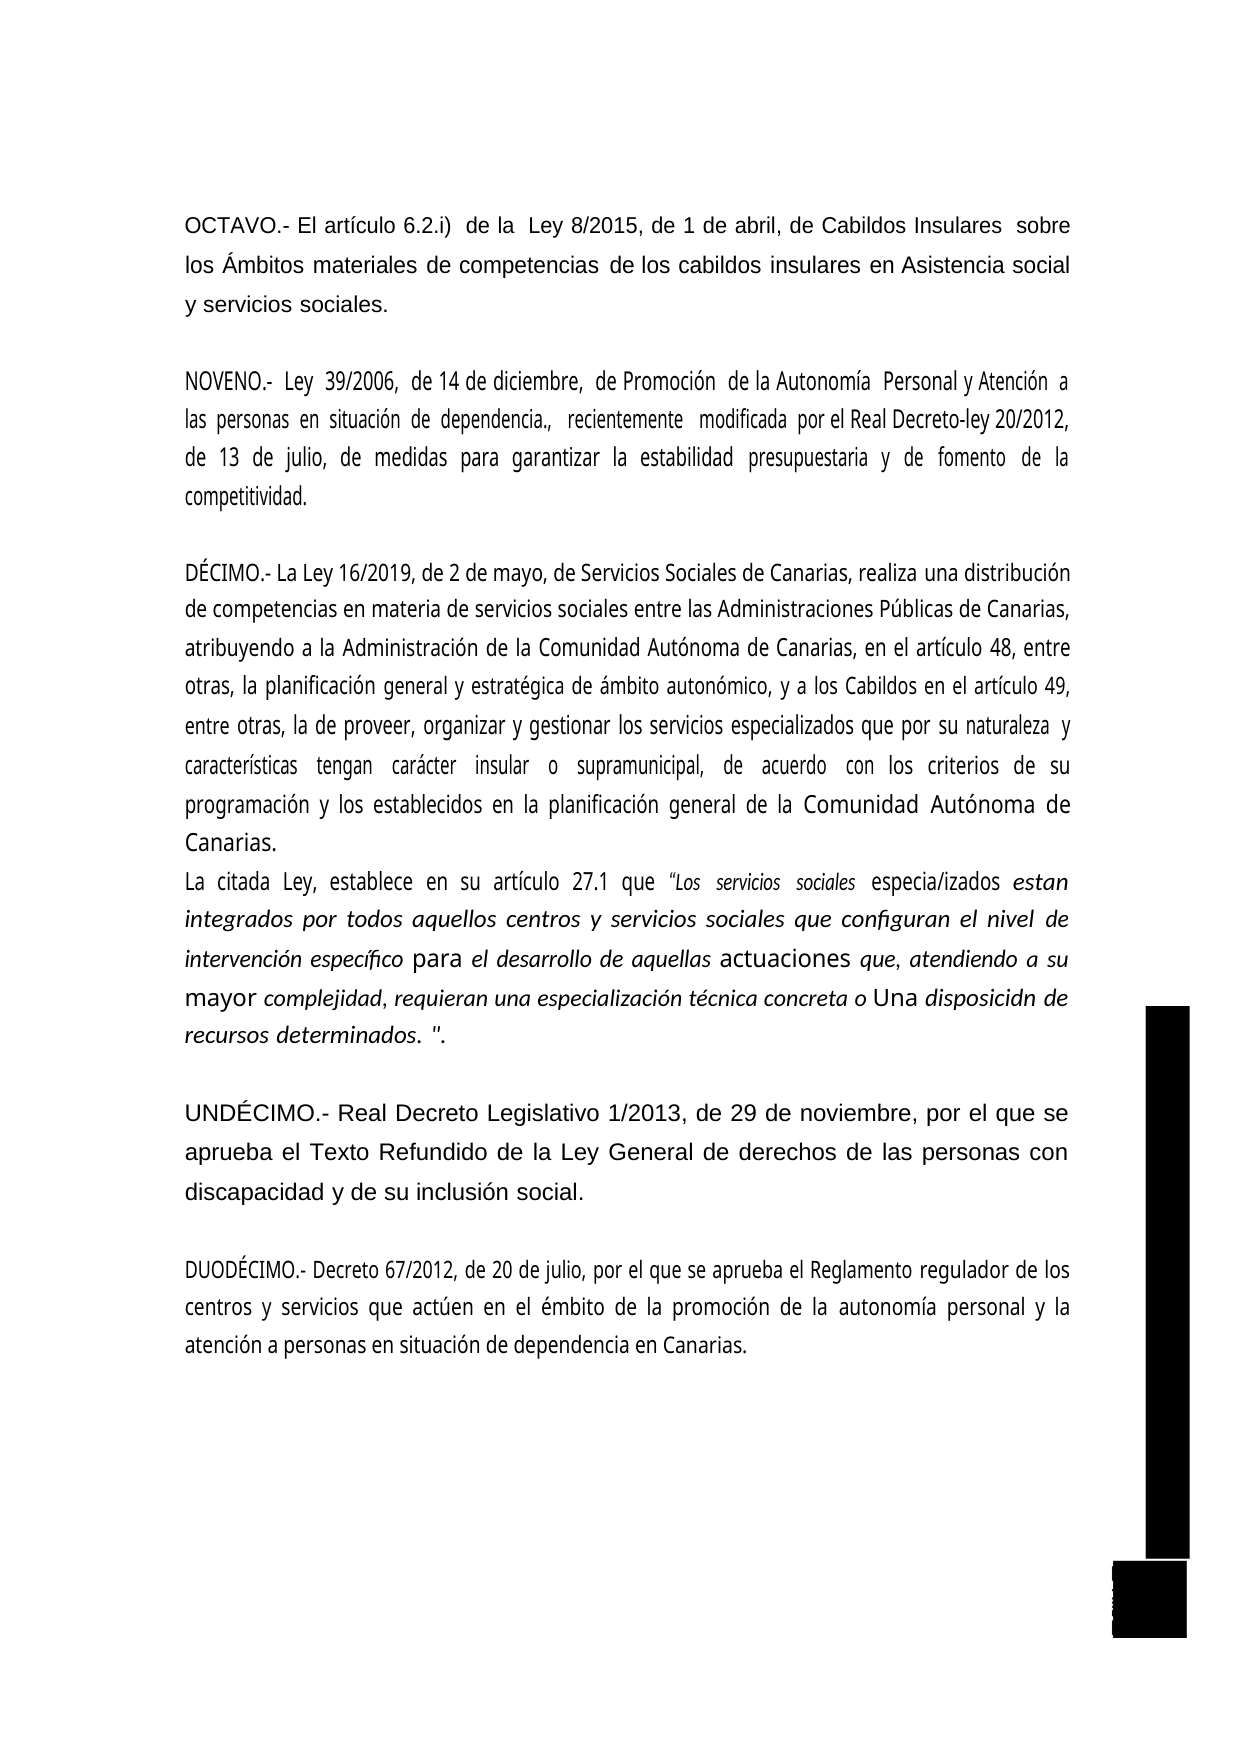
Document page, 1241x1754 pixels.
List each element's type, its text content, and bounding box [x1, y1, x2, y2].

picture [1111, 1006, 1190, 1638]
text La citada Ley, establece en su artículo 27.1 que “Los servicios sociales especia/izados estan integrados por todos aquellos centros y servicios sociales que configuran el nivel de intervención específico para el desarrollo de aquellas actuaciones que, atendiendo a su mayor complejidad, requieran una especialización técnica concreta o Una disposicidn de recursos determinados. ". [184, 863, 1069, 1050]
text OCTAVO.- El artículo 6.2.i) de la Ley 8/2015, de 1 de abril, de Cabildos Insulares sobre los Ámbitos materiales de competencias de los cabildos insulares en Asistencia social y servicios sociales. [184, 212, 1071, 317]
text DUODÉCIMO.- Decreto 67/2012, de 20 de julio, por el que se aprueba el Reglamento regulador de los centros y servicios que actúen en el émbito de la promoción de la autonomía personal y la atención a personas en situación de dependencia en Canarias. [184, 1252, 1070, 1361]
text NOVENO.- Ley 39/2006, de 14 de diciembre, de Promoción de la Autonomía Personal y Atención a las personas en situación de dependencia., recientemente modificada por el Real Decreto-ley 20/2012, de 13 de julio, de medidas para garantizar la estabilidad presupuestaria y de fomento de la competitividad. [184, 362, 1069, 513]
text UNDÉCIMO.- Real Decreto Legislativo 1/2013, de 29 de noviembre, por el que se aprueba el Texto Refundido de la Ley General de derechos de las personas con discapacidad y de su inclusión social. [184, 1099, 1070, 1205]
text DÉCIMO.- La Ley 16/2019, de 2 de mayo, de Servicios Sociales de Canarias, realiza una distribución de competencias en materia de servicios sociales entre las Administraciones Públicas de Canarias, atribuyendo a la Administración de la Comunidad Autónoma de Canarias, en el artículo 48, entre otras, la planificación general y estratégica de ámbito autonómico, y a los Cabildos en el artículo 49, entre otras, la de proveer, organizar y gestionar los servicios especializados que por su naturaleza y características tengan carácter insular o supramunicipal, de acuerdo con los criterios de su programación y los establecidos en la planificación general de la Comunidad Autónoma de Canarias. [184, 555, 1071, 859]
